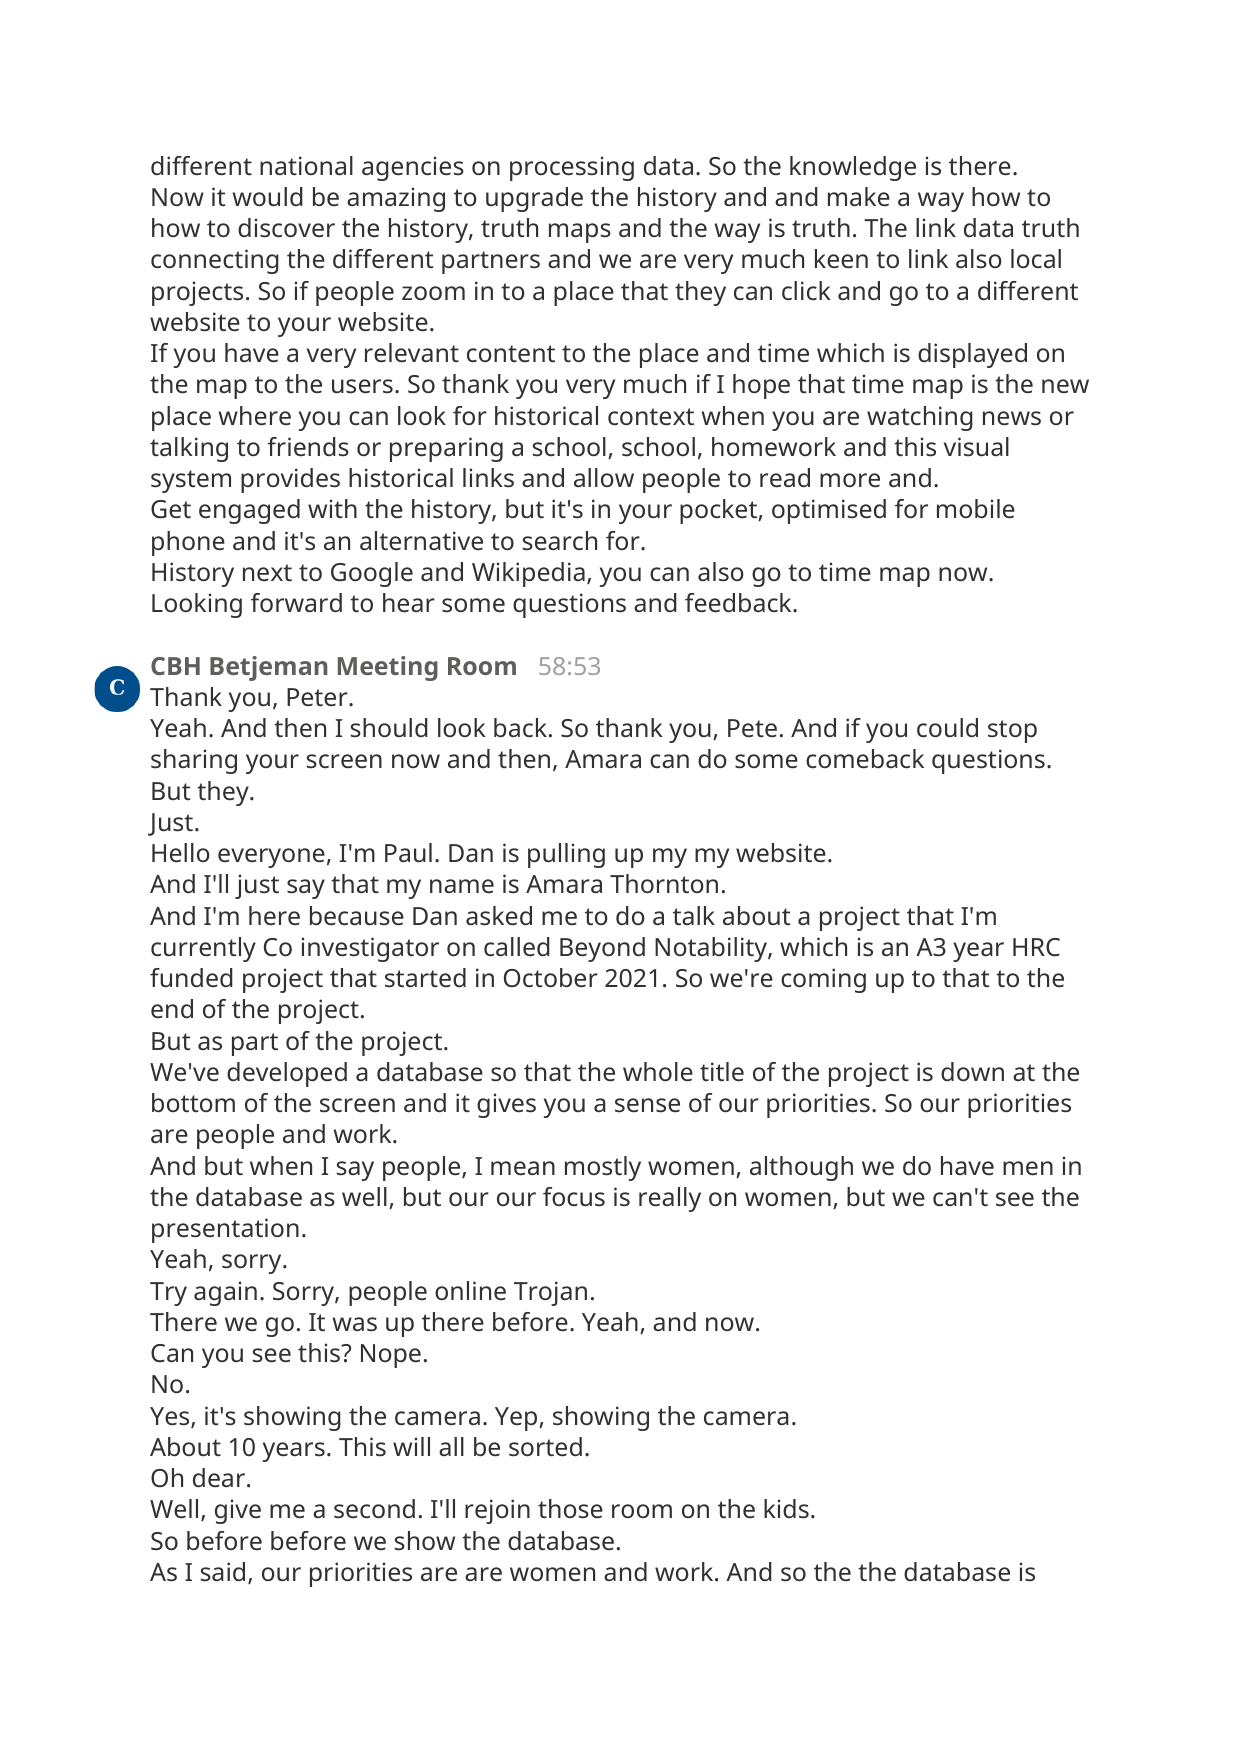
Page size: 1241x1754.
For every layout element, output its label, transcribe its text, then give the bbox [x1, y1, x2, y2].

picture [94, 666, 140, 712]
text different national agencies on processing data. So the knowledge is there. Now it would be amazing to upgrade the history and and make a way how to how to discover the history, truth maps and the way is truth. The link data truth connecting the different partners and we are very much keen to link also local projects. So if people zoom in to a place that they can click and go to a different website to your website. If you have a very relevant content to the place and time which is displayed on the map to the users. So thank you very much if I hope that time map is the new place where you can look for historical context when you are watching news or talking to friends or preparing a school, school, homework and this visual system provides historical links and allow people to read more and. Get engaged with the history, but it's in your pocket, optimised for mobile phone and it's an alternative to search for. History next to Google and Wikipedia, you can also go to time map now. Looking forward to hear some questions and feedback. [150, 150, 1090, 619]
text CBH Betjeman Meeting Room 58:53 Thank you, Peter. Yeah. And then I should look back. So thank you, Pete. And if you could stop sharing your screen now and then, Amara can do some comeback questions. But they. Just. Hello everyone, I'm Paul. Dan is pulling up my my website. And I'll just say that my name is Amara Thornton. And I'm here because Dan asked me to do a talk about a project that I'm currently Co investigator on called Beyond Notability, which is an A3 year HRC funded project that started in October 2021. So we're coming up to that to the end of the project. But as part of the project. We've developed a database so that the whole title of the project is down at the bottom of the screen and it gives you a sense of our priorities. So our priorities are people and work. And but when I say people, I mean mostly women, although we do have men in the database as well, but our our focus is really on women, but we can't see the presentation. Yeah, sorry. Try again. Sorry, people online Trojan. There we go. It was up there before. Yeah, and now. Can you see this? Nope. No. Yes, it's showing the camera. Yep, showing the camera. About 10 years. This will all be sorted. Oh dear. Well, give me a second. I'll rejoin those room on the kids. So before before we show the database. As I said, our priorities are are women and work. And so the the database is [150, 619, 1090, 1587]
